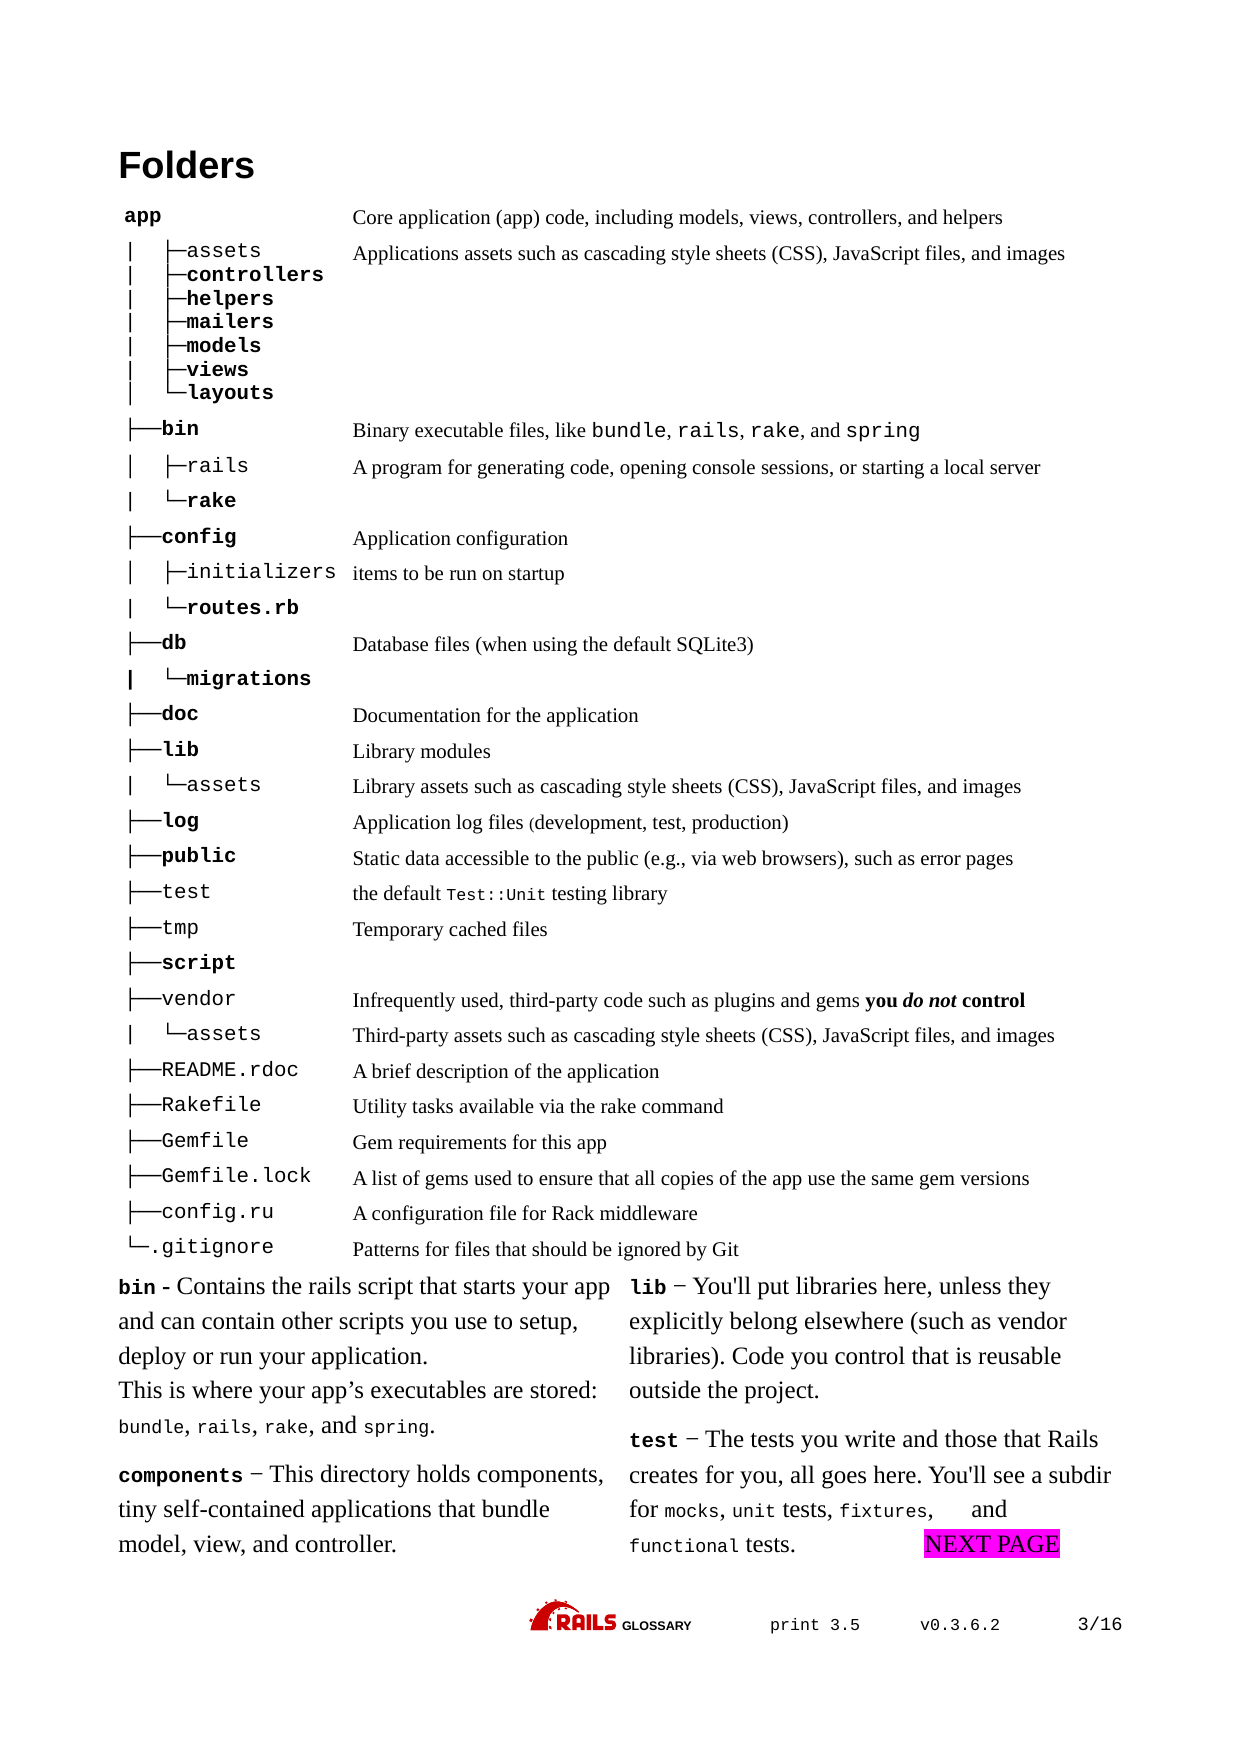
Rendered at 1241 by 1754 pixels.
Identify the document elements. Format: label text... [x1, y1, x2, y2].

table_cell A program for generating code, opening console sessions, or starting a local server [347, 449, 1120, 484]
table_cell Gem requirements for this app [347, 1124, 1120, 1160]
table_cell | └─routes.rb [118, 591, 347, 627]
table_cell Binary executable files, like bundle, rails, rake, and spring [347, 412, 1120, 449]
table_cell Utility tasks available via the rake command [347, 1089, 1120, 1124]
table_cell | └─assets [118, 769, 347, 804]
table_cell [347, 485, 1120, 520]
table_cell [347, 591, 1120, 627]
table_cell Library modules [347, 733, 1120, 769]
table_cell Temporary cached files [347, 911, 1120, 947]
subtitle Folders [118, 143, 611, 187]
table_cell ├──config [118, 520, 347, 556]
table_cell Database files (when using the default SQLite3) [347, 627, 1120, 662]
table_cell ├──vendor [118, 982, 347, 1018]
table_cell | ├─assets | ├─controllers | ├─helpers | ├─mailers | ├─models | ├─views │ └─layouts [118, 235, 347, 412]
table_cell ├──config.ru [118, 1195, 347, 1231]
text test − The tests you write and those that Rails creates for you, all goes here. You'll see a subdir for mocks, unit tests, fixtures, and functional tests. NEXT PAGE [629, 1424, 1122, 1558]
table_cell items to be run on startup [347, 556, 1120, 591]
table_cell | └─migrations [118, 662, 347, 698]
table_header app [118, 199, 347, 235]
table_cell Third-party assets such as cascading style sheets (CSS), JavaScript files, and images [347, 1018, 1120, 1053]
table_cell ├──lib [118, 733, 347, 769]
table_cell ├──script [118, 947, 347, 982]
table_cell ├──bin [118, 412, 347, 449]
table_cell | └─assets [118, 1018, 347, 1053]
table_cell [347, 662, 1120, 698]
table_cell Infrequently used, third-party code such as plugins and gems you do not control [347, 982, 1120, 1018]
table_cell Application configuration [347, 520, 1120, 556]
table_cell ├──README.rdoc [118, 1053, 347, 1089]
table_cell the default Test::Unit testing library [347, 875, 1120, 911]
table_cell Static data accessible to the public (e.g., via web browsers), such as error pages [347, 840, 1120, 875]
table_cell ├──Gemfile.lock [118, 1160, 347, 1195]
table_cell └─.gitignore [118, 1231, 347, 1266]
table_cell A list of gems used to ensure that all copies of the app use the same gem versions [347, 1160, 1120, 1195]
table_cell A configuration file for Rack middleware [347, 1195, 1120, 1231]
table_cell ├──Gemfile [118, 1124, 347, 1160]
table_cell ├──Rakefile [118, 1089, 347, 1124]
table_cell A brief description of the application [347, 1053, 1120, 1089]
table_cell │ ├─rails [118, 449, 347, 484]
table_cell Library assets such as cascading style sheets (CSS), JavaScript files, and images [347, 769, 1120, 804]
table_cell Documentation for the application [347, 698, 1120, 733]
table_cell Applications assets such as cascading style sheets (CSS), JavaScript files, and images [347, 235, 1120, 412]
text components − This directory holds components, tiny self-contained applications that bundle model, view, and controller. [118, 1459, 611, 1558]
table_cell ├──test [118, 875, 347, 911]
table_cell ├──log [118, 804, 347, 840]
table_cell ├──db [118, 627, 347, 662]
table_cell | └─rake [118, 485, 347, 520]
table_cell Patterns for files that should be ignored by Git [347, 1231, 1120, 1266]
text lib − You'll put libraries here, unless they explicitly belong elsewhere (such as vendor libraries). Code you control that is reusable outside the project. [629, 1271, 1122, 1404]
table_cell ├──doc [118, 698, 347, 733]
table_cell ├──tmp [118, 911, 347, 947]
text bin - Contains the rails script that starts your app and can contain other scripts you use to setup, deploy or run your application. This is where your app’s executables are stored: bundle, rails, rake, and spring. [118, 1271, 611, 1439]
table_cell Application log files (development, test, production) [347, 804, 1120, 840]
table_header Core application (app) code, including models, views, controllers, and helpers [347, 199, 1120, 235]
table_cell ├──public [118, 840, 347, 875]
table_cell │ ├─initializers [118, 556, 347, 591]
table_cell [347, 947, 1120, 982]
